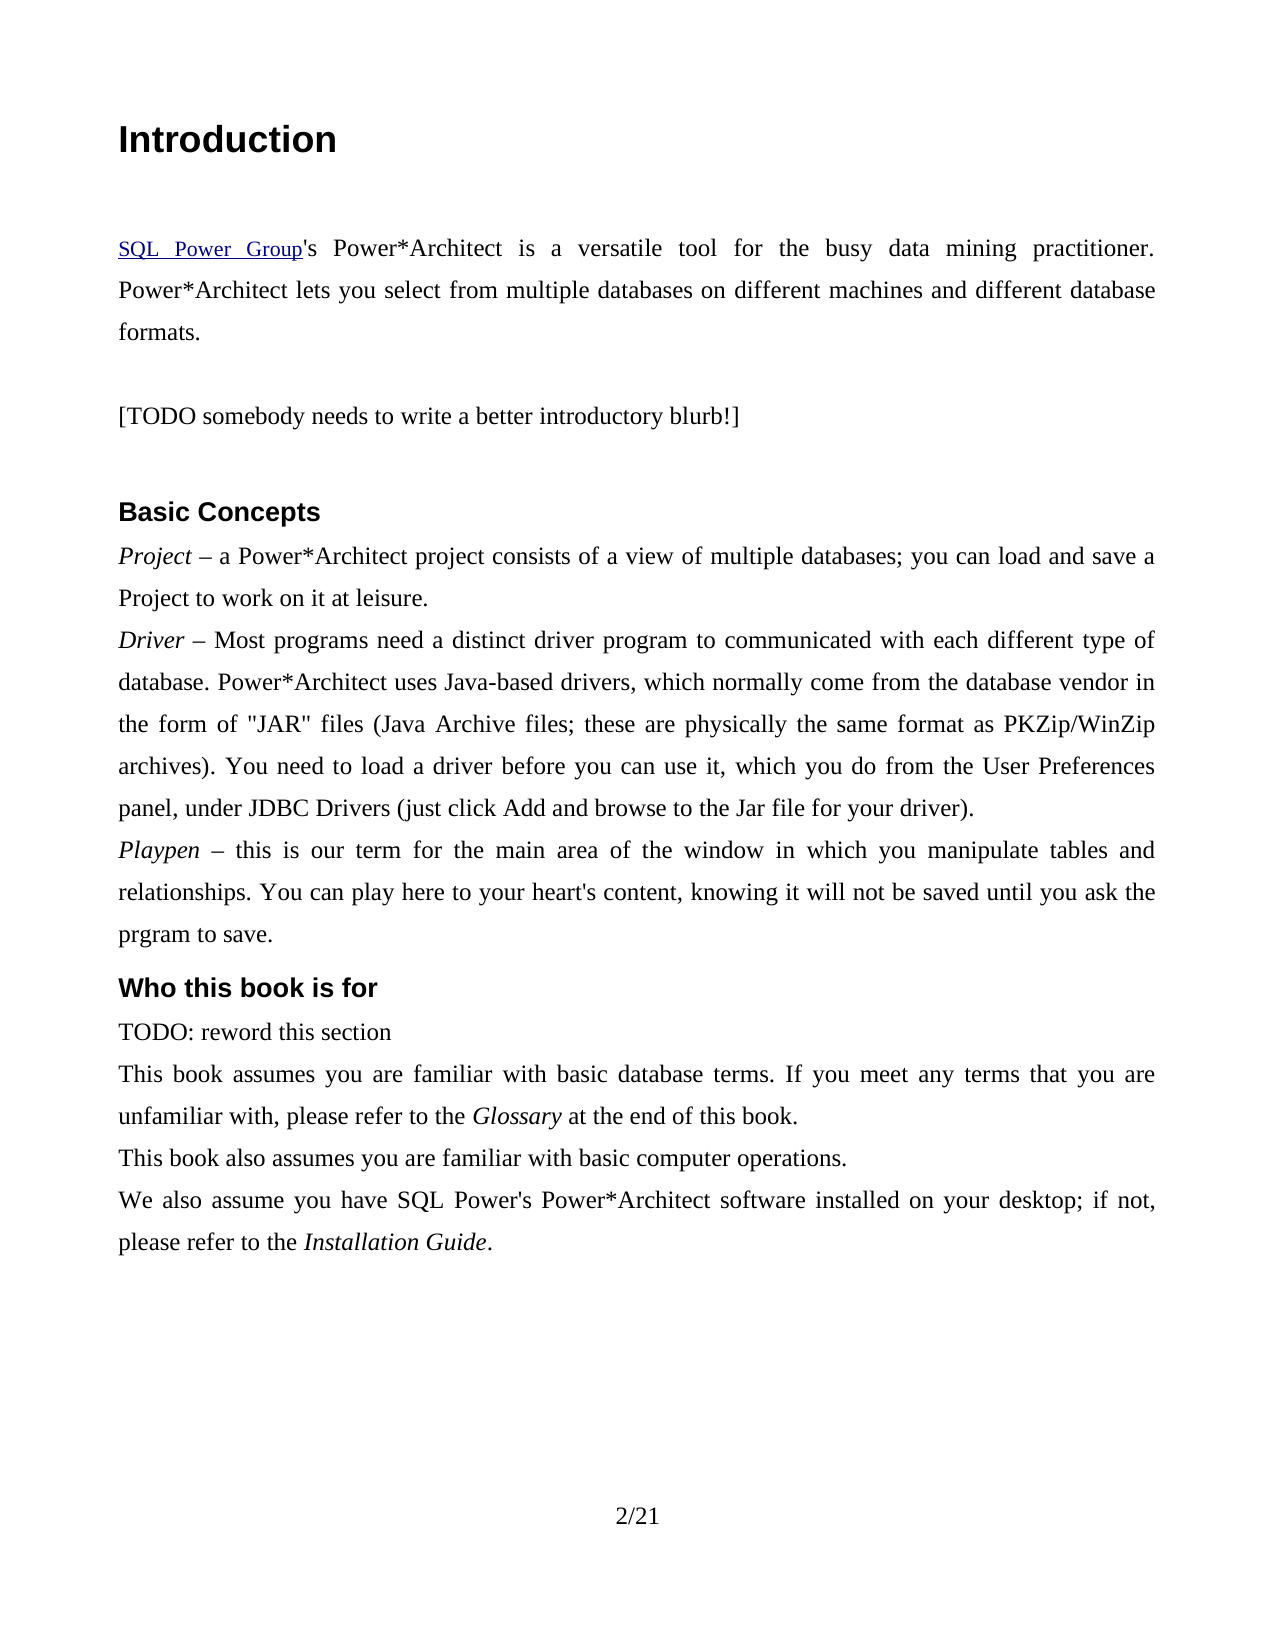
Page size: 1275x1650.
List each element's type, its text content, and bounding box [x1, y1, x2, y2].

subtitle Basic Concepts [118, 497, 1157, 527]
title Introduction [118, 118, 1157, 160]
text Driver – Most programs need a distinct driver program to communicated with each different type of database. Power*Architect uses Java-based drivers, which normally come from the database vendor in the form of "JAR" files (Java Archive files; these are physically the same format as PKZip/WinZip archives). You need to load a driver before you can use it, which you do from the User Preferences panel, under JDBC Drivers (just click Add and browse to the Jar file for your driver). [118, 626, 1157, 822]
subtitle Who this book is for [118, 973, 1157, 1003]
text SQL Power Group's Power*Architect is a versatile tool for the busy data mining practitioner. Power*Architect lets you select from multiple databases on different machines and different database formats. [118, 234, 1157, 346]
text Playpen – this is our term for the main area of the window in which you manipulate tables and relationships. You can play here to your heart's content, knowing it will not be saved until you ask the prgram to save. [118, 836, 1157, 948]
text This book also assumes you are familiar with basic computer operations. [118, 1143, 1157, 1172]
text TODO: reword this section [118, 1018, 1157, 1046]
text We also assume you have SQL Power's Power*Architect software installed on your desktop; if not, please refer to the Installation Guide. [118, 1186, 1157, 1256]
text Project – a Power*Architect project consists of a view of multiple databases; you can load and save a Project to work on it at leisure. [118, 542, 1157, 612]
text [TODO somebody needs to write a better introductory blurb!] [118, 402, 1157, 430]
text This book assumes you are familiar with basic database terms. If you meet any terms that you are unfamiliar with, please refer to the Glossary at the end of this book. [118, 1059, 1157, 1129]
